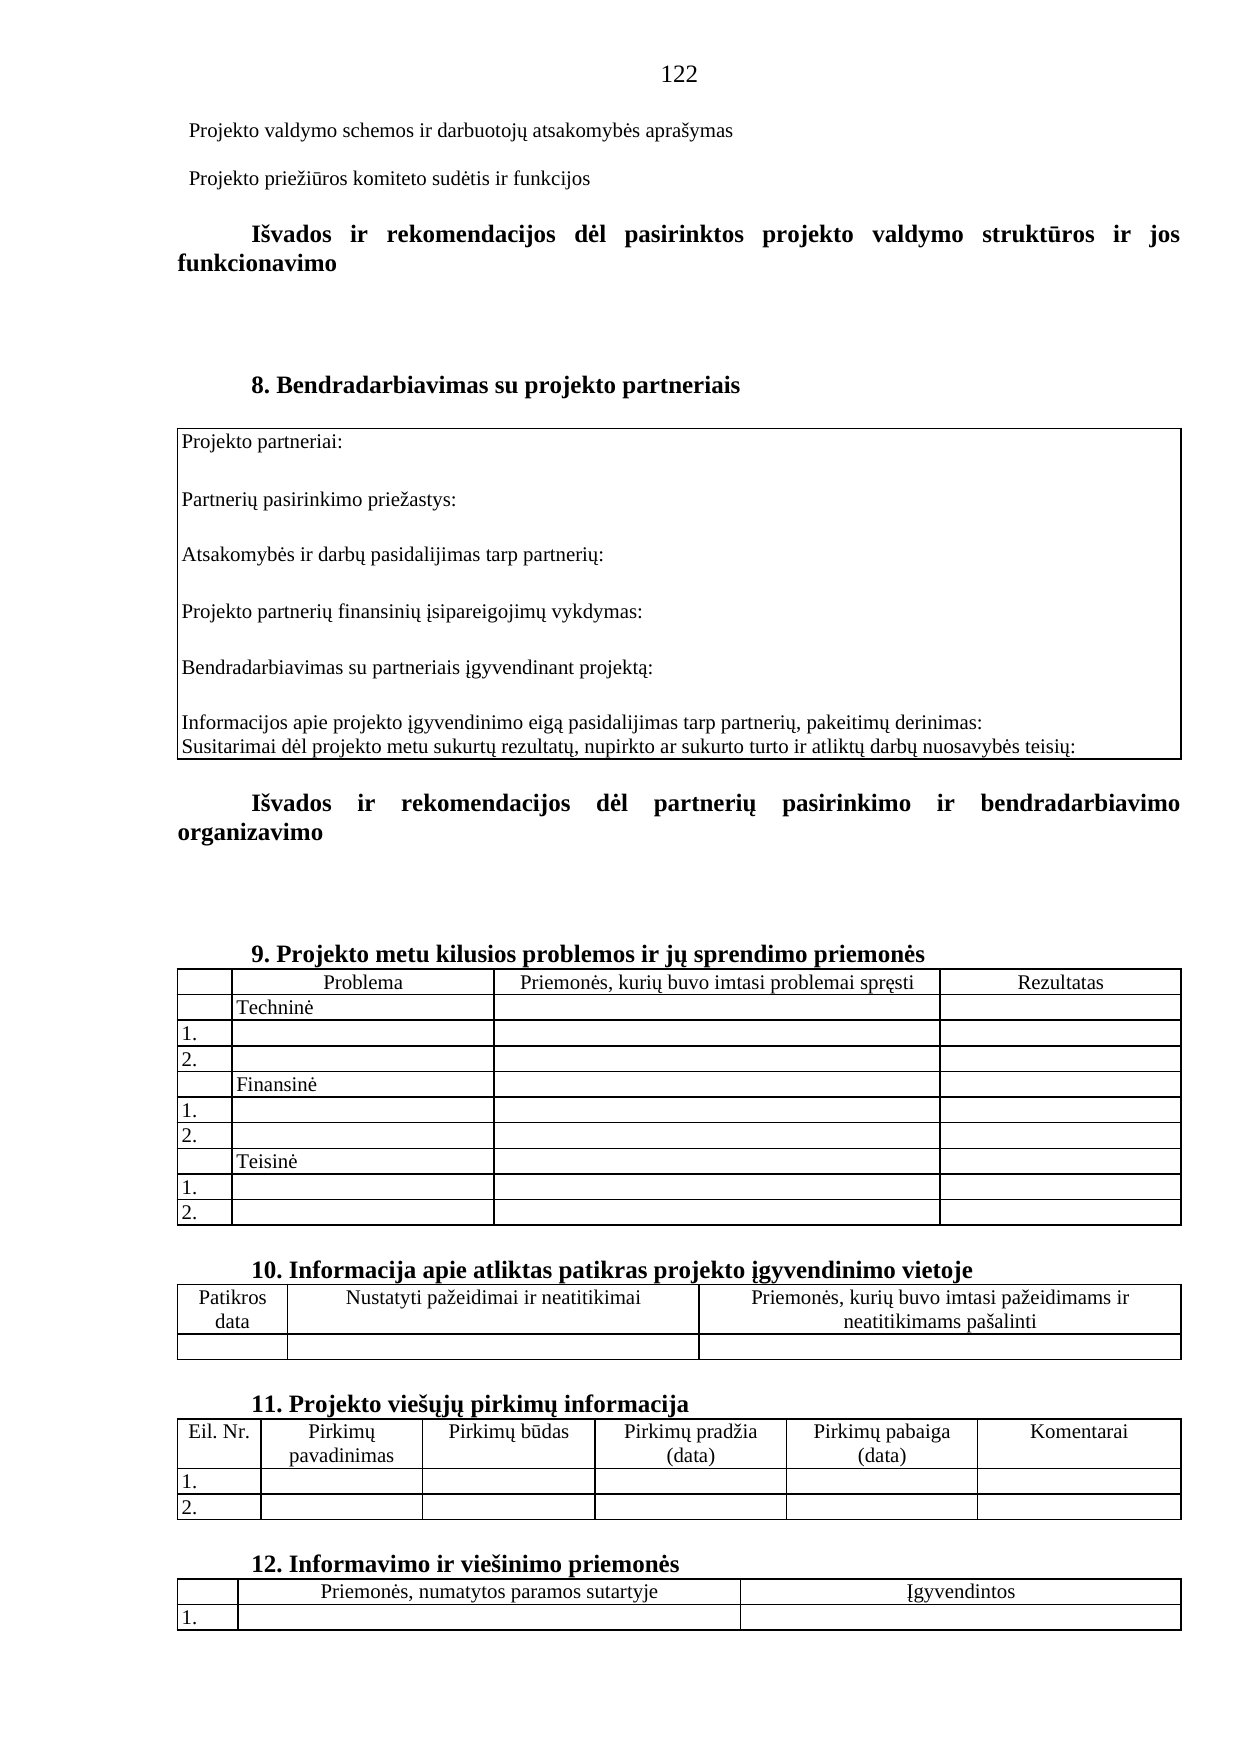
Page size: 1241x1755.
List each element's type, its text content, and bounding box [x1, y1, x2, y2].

table_cell [418, 1469, 422, 1493]
text Išvados ir rekomendacijos dėl partnerių pasirinkimo ir bendradarbiavimo organizavimo [177, 788, 1181, 846]
table_cell [736, 1605, 740, 1629]
table_cell [787, 1469, 791, 1493]
text 8. Bendradarbiavimas su projekto partneriais [177, 370, 1181, 399]
table_cell Partnerių pasirinkimo priežastys: [178, 486, 1180, 542]
table_header [177, 277, 1181, 341]
table_cell [423, 1495, 427, 1519]
table_cell Atsakomybės ir darbų pasidalijimas tarp partnerių: [178, 542, 1180, 599]
text Išvados ir rekomendacijos dėl pasirinktos projekto valdymo struktūros ir jos funkcionavimo [177, 219, 1181, 277]
table_cell [423, 1469, 427, 1493]
table_cell [283, 1335, 287, 1359]
text 11. Projekto viešųjų pirkimų informacija [177, 1389, 1181, 1418]
table_header Projekto partneriai: [178, 429, 1180, 486]
table_cell [973, 1469, 977, 1493]
table_header Komentarai [978, 1420, 1180, 1467]
table_header Projekto valdymo schemos ir darbuotojų atsakomybės aprašymas Projekto priežiūros komiteto sudėtis ir funkcijos [177, 118, 1181, 190]
table_cell [787, 1495, 791, 1519]
text 12. Informavimo ir viešinimo priemonės [177, 1549, 1181, 1578]
table_cell [418, 1495, 422, 1519]
table_header Pirkimų būdas [423, 1420, 594, 1467]
text 9. Projekto metu kilusios problemos ir jų sprendimo priemonės [177, 939, 1181, 968]
table_header Eil. Nr. [178, 1420, 260, 1467]
table_cell [782, 1495, 786, 1519]
text 10. Informacija apie atliktas patikras projekto įgyvendinimo vietoje [177, 1255, 1181, 1283]
table_cell Bendradarbiavimas su partneriais įgyvendinant projektą: [178, 655, 1180, 710]
table_header Nustatyti pažeidimai ir neatitikimai [288, 1285, 698, 1333]
table_cell [973, 1495, 977, 1519]
table_cell [782, 1469, 786, 1493]
table_cell Projekto partnerių finansinių įsipareigojimų vykdymas: [178, 599, 1180, 655]
table_header [177, 846, 1181, 911]
table_cell [288, 1335, 292, 1359]
